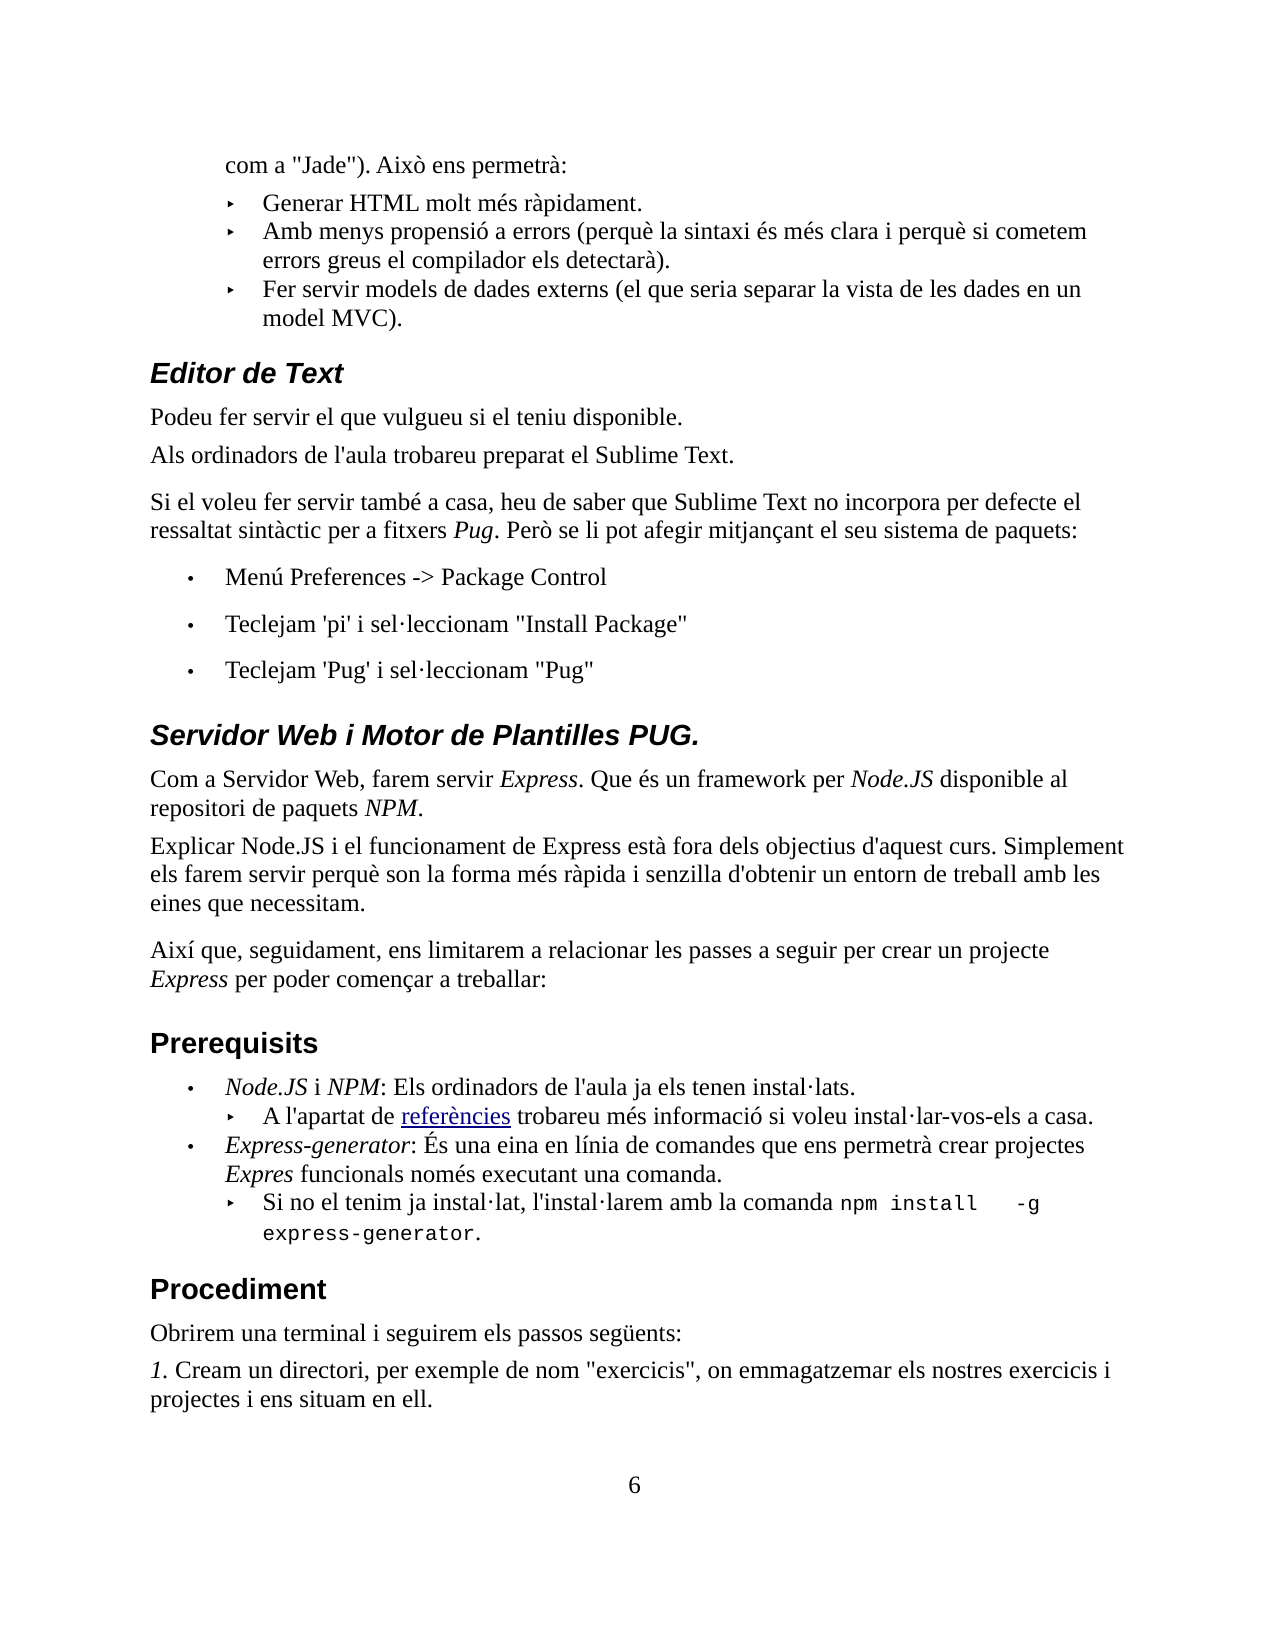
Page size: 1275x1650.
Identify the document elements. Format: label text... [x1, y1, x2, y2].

text Obrirem una terminal i seguirem els passos següents: [150, 1318, 1125, 1346]
text Podeu fer servir el que vulgueu si el teniu disponible. [150, 402, 1125, 431]
list com a "Jade"). Això ens permetrà: [187, 150, 1125, 179]
text Explicar Node.JS i el funcionament de Express està fora dels objectius d'aquest curs. Simplement els farem servir perquè son la forma més ràpida i senzilla d'obtenir un entorn de treball amb les eines que necessitam. [150, 831, 1125, 917]
list Express-generator: És una eina en línia de comandes que ens permetrà crear projectes Expres funcionals només executant una comanda. [187, 1130, 1125, 1187]
subtitle Editor de Text [150, 356, 1125, 390]
list Si no el tenim ja instal·lat, l'instal·larem amb la comanda npm install -g express-generator. [225, 1187, 1125, 1247]
list Amb menys propensió a errors (perquè la sintaxi és més clara i perquè si cometem errors greus el compilador els detectarà). [225, 216, 1125, 274]
text Així que, seguidament, ens limitarem a relacionar les passes a seguir per crear un projecte Express per poder començar a treballar: [150, 935, 1125, 992]
subtitle Servidor Web i Motor de Plantilles PUG. [150, 718, 1125, 752]
text Si el voleu fer servir també a casa, heu de saber que Sublime Text no incorpora per defecte el ressaltat sintàctic per a fitxers Pug. Però se li pot afegir mitjançant el seu sistema de paquets: [150, 487, 1125, 544]
list Generar HTML molt més ràpidament. [225, 188, 1125, 216]
list Node.JS i NPM: Els ordinadors de l'aula ja els tenen instal·lats. [187, 1072, 1125, 1101]
subtitle Prerequisits [150, 1026, 1125, 1060]
list Fer servir models de dades externs (el que seria separar la vista de les dades en un model MVC). [225, 274, 1125, 331]
text Com a Servidor Web, farem servir Express. Que és un framework per Node.JS disponible al repositori de paquets NPM. [150, 764, 1125, 822]
text Als ordinadors de l'aula trobareu preparat el Sublime Text. [150, 440, 1125, 469]
text 1. Cream un directori, per exemple de nom "exercicis", on emmagatzemar els nostres exercicis i projectes i ens situam en ell. [150, 1355, 1125, 1413]
list Teclejam 'Pug' i sel·leccionam "Pug" [187, 656, 1125, 684]
list A l'apartat de referències trobareu més informació si voleu instal·lar-vos-els a casa. [225, 1101, 1125, 1130]
subtitle Procediment [150, 1272, 1125, 1305]
list Teclejam 'pi' i sel·leccionam "Install Package" [187, 609, 1125, 638]
list Menú Preferences -> Package Control [187, 562, 1125, 591]
